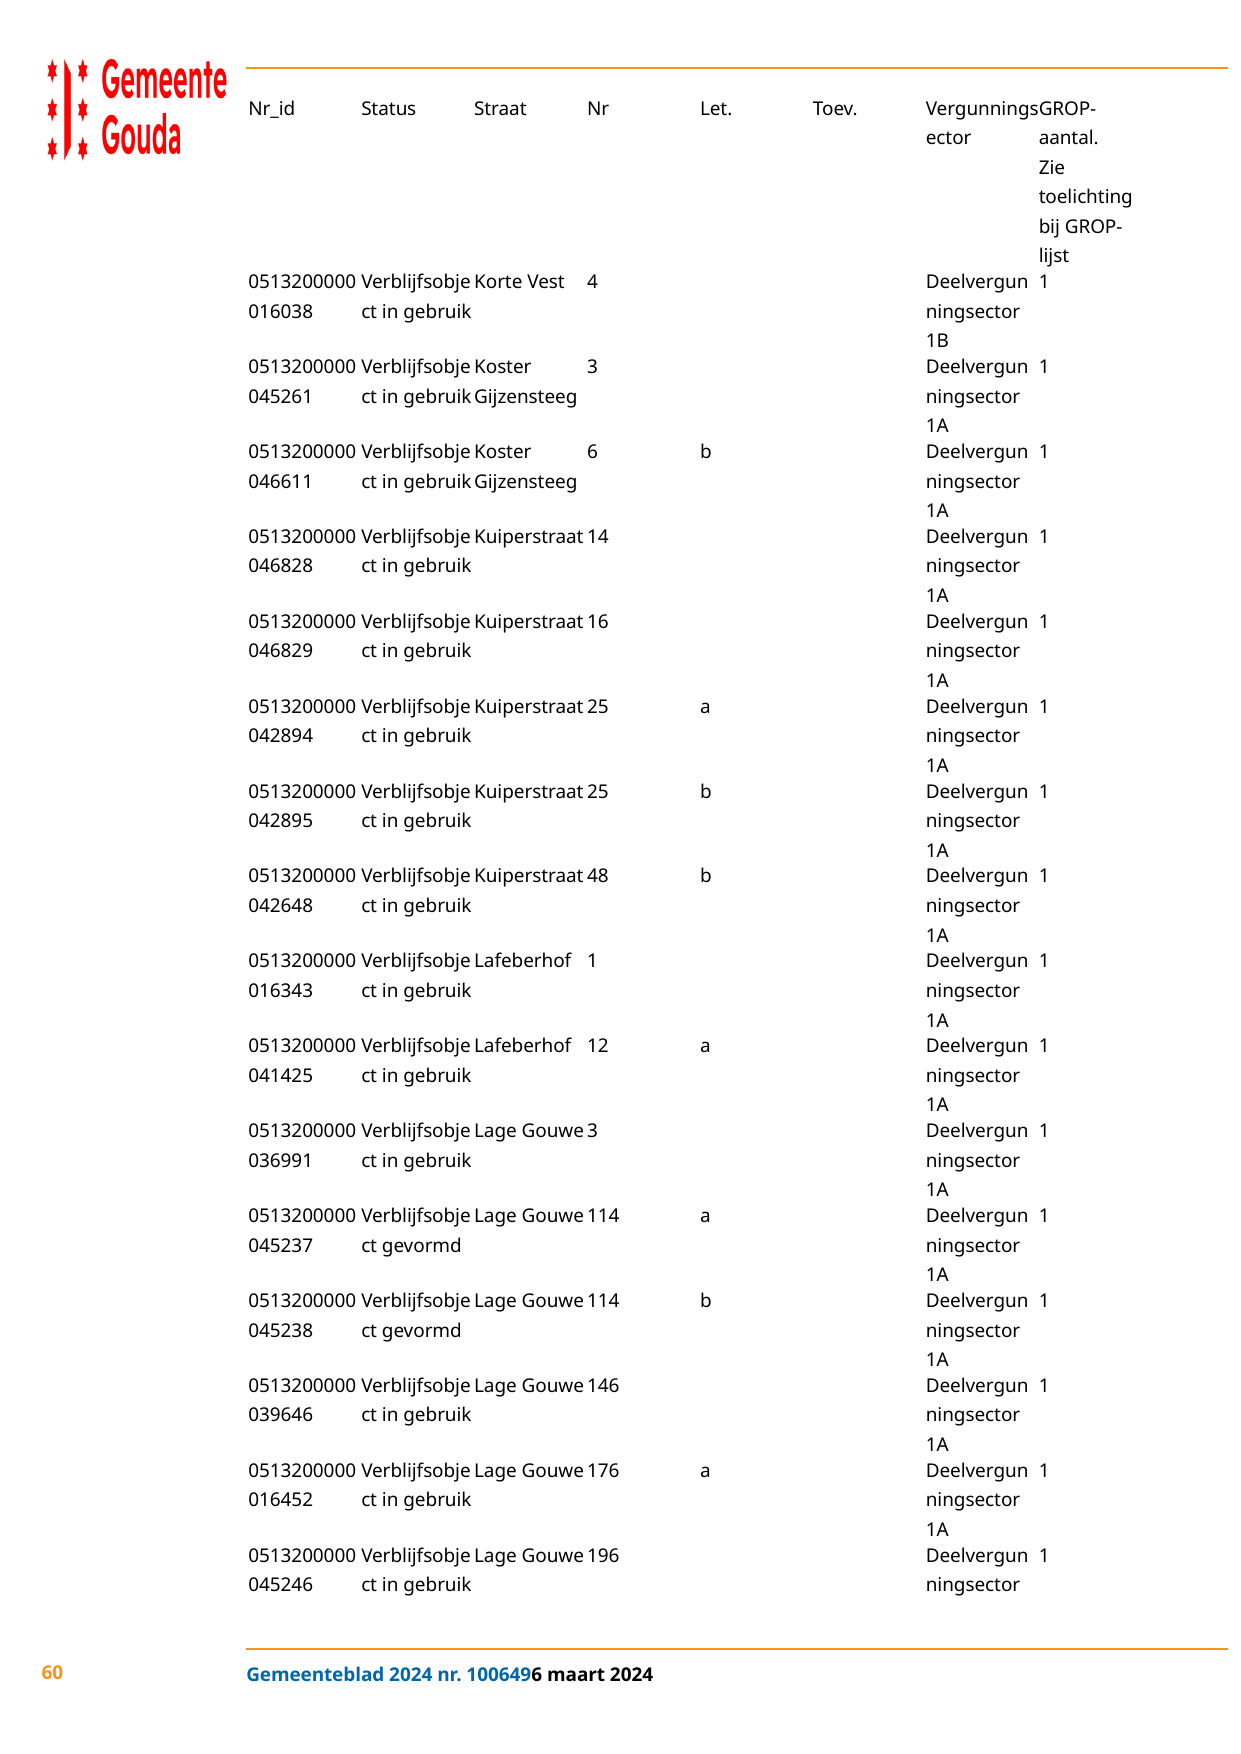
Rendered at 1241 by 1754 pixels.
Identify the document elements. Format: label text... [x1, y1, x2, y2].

table_cell [813, 353, 926, 438]
table_cell 114 [587, 1287, 700, 1372]
table_cell 1 [1039, 693, 1152, 778]
table_cell 0513200000016343 [248, 948, 361, 1032]
table_cell 6 [587, 438, 700, 523]
table_cell 0513200000046611 [248, 438, 361, 523]
table_cell Lage Gouwe [474, 1542, 587, 1597]
table_cell Verblijfsobject in gebruik [361, 608, 474, 693]
table_cell Koster Gijzensteeg [474, 353, 587, 438]
table_cell [813, 948, 926, 1032]
table_cell 1 [1039, 1118, 1152, 1202]
table_cell Deelvergunningsector 1A [926, 353, 1038, 438]
table_cell Kuiperstraat [474, 608, 587, 693]
table_cell [700, 1118, 813, 1202]
table_cell Verblijfsobject in gebruik [361, 523, 474, 608]
table_cell [700, 353, 813, 438]
table_cell Deelvergunningsector 1A [926, 1287, 1038, 1372]
table_cell Lage Gouwe [474, 1287, 587, 1372]
table_cell Deelvergunningsector 1A [926, 523, 1038, 608]
table_cell 146 [587, 1372, 700, 1457]
table_cell [813, 778, 926, 863]
table_cell 0513200000016452 [248, 1457, 361, 1542]
table_cell [813, 1372, 926, 1457]
table_header Straat [474, 95, 587, 268]
table_cell 1 [587, 948, 700, 1032]
table_cell Verblijfsobject in gebruik [361, 1118, 474, 1202]
table_cell Koster Gijzensteeg [474, 438, 587, 523]
table_cell [813, 438, 926, 523]
table_cell Deelvergunningsector 1A [926, 438, 1038, 523]
table_cell 25 [587, 693, 700, 778]
table_cell 176 [587, 1457, 700, 1542]
table_cell Korte Vest [474, 269, 587, 353]
table_cell 1 [1039, 948, 1152, 1032]
table_cell [813, 863, 926, 948]
table_cell [813, 608, 926, 693]
table_cell Lage Gouwe [474, 1118, 587, 1202]
table_cell 0513200000046829 [248, 608, 361, 693]
table_header Nr_id [248, 95, 361, 268]
table_cell Deelvergunningsector 1A [926, 948, 1038, 1032]
table_cell 0513200000016038 [248, 269, 361, 353]
table_cell 1 [1039, 778, 1152, 863]
table_cell 25 [587, 778, 700, 863]
table_cell 14 [587, 523, 700, 608]
table_cell Deelvergunningsector 1A [926, 1372, 1038, 1457]
table_cell b [700, 438, 813, 523]
table_cell [813, 1118, 926, 1202]
table_cell Deelvergunningsector 1A [926, 863, 1038, 948]
table_cell Lage Gouwe [474, 1457, 587, 1542]
table_cell Deelvergunningsector 1A [926, 1033, 1038, 1117]
table_cell 0513200000041425 [248, 1033, 361, 1117]
table_cell [813, 269, 926, 353]
table_cell Verblijfsobject in gebruik [361, 269, 474, 353]
table_cell [813, 693, 926, 778]
table_cell Verblijfsobject in gebruik [361, 353, 474, 438]
table_cell a [700, 1033, 813, 1117]
table_cell a [700, 693, 813, 778]
table_cell [700, 269, 813, 353]
table_cell Lage Gouwe [474, 1202, 587, 1287]
table_cell Verblijfsobject in gebruik [361, 1372, 474, 1457]
table_cell Lage Gouwe [474, 1372, 587, 1457]
table_cell Verblijfsobject in gebruik [361, 863, 474, 948]
table_cell Kuiperstraat [474, 863, 587, 948]
table_cell 1 [1039, 863, 1152, 948]
table_cell 0513200000046828 [248, 523, 361, 608]
table_cell 0513200000045237 [248, 1202, 361, 1287]
table_cell 0513200000045238 [248, 1287, 361, 1372]
table_cell [813, 1542, 926, 1597]
table_cell 1 [1039, 1033, 1152, 1117]
table_cell [700, 1372, 813, 1457]
table_cell 0513200000042895 [248, 778, 361, 863]
table_cell [700, 608, 813, 693]
table_cell 48 [587, 863, 700, 948]
table_cell b [700, 1287, 813, 1372]
table_cell Deelvergunningsector 1A [926, 693, 1038, 778]
table_cell Deelvergunningsector [926, 1542, 1038, 1597]
table_cell b [700, 863, 813, 948]
picture [41, 47, 231, 172]
table_cell [700, 1542, 813, 1597]
table_cell Deelvergunningsector 1A [926, 1118, 1038, 1202]
table_cell 0513200000042648 [248, 863, 361, 948]
table_cell Deelvergunningsector 1A [926, 608, 1038, 693]
table_cell Verblijfsobject in gebruik [361, 1033, 474, 1117]
table_header Nr [587, 95, 700, 268]
table_cell 1 [1039, 438, 1152, 523]
table_cell Verblijfsobject in gebruik [361, 438, 474, 523]
table_cell 0513200000042894 [248, 693, 361, 778]
table_cell 16 [587, 608, 700, 693]
table_cell Lafeberhof [474, 1033, 587, 1117]
table_cell 12 [587, 1033, 700, 1117]
table_header Status [361, 95, 474, 268]
table_cell 1 [1039, 1287, 1152, 1372]
table_cell 0513200000039646 [248, 1372, 361, 1457]
table_cell Kuiperstraat [474, 693, 587, 778]
table_cell [813, 1287, 926, 1372]
table_cell 0513200000036991 [248, 1118, 361, 1202]
table_cell b [700, 778, 813, 863]
table_cell Verblijfsobject in gebruik [361, 1542, 474, 1597]
table_cell 0513200000045261 [248, 353, 361, 438]
table_header Let. [700, 95, 813, 268]
table_cell Verblijfsobject in gebruik [361, 778, 474, 863]
table_cell Verblijfsobject in gebruik [361, 948, 474, 1032]
table_cell Verblijfsobject gevormd [361, 1287, 474, 1372]
table_cell Deelvergunningsector 1A [926, 1202, 1038, 1287]
table_cell Kuiperstraat [474, 778, 587, 863]
table_cell 1 [1039, 608, 1152, 693]
table_cell Deelvergunningsector 1A [926, 1457, 1038, 1542]
table_cell [700, 523, 813, 608]
table_cell 4 [587, 269, 700, 353]
table_cell 1 [1039, 353, 1152, 438]
table_cell 1 [1039, 1372, 1152, 1457]
table_cell Deelvergunningsector 1A [926, 778, 1038, 863]
table_cell 1 [1039, 269, 1152, 353]
table_cell [700, 948, 813, 1032]
table_cell 196 [587, 1542, 700, 1597]
table_cell Verblijfsobject gevormd [361, 1202, 474, 1287]
table_cell Verblijfsobject in gebruik [361, 1457, 474, 1542]
table_cell [813, 1202, 926, 1287]
table_cell 3 [587, 1118, 700, 1202]
table_header Toev. [813, 95, 926, 268]
table_cell Kuiperstraat [474, 523, 587, 608]
table_cell Deelvergunningsector 1B [926, 269, 1038, 353]
table_cell a [700, 1457, 813, 1542]
table_cell Verblijfsobject in gebruik [361, 693, 474, 778]
table_header GROP-aantal. Zie toelichting bij GROP-lijst [1039, 95, 1152, 268]
table_cell 114 [587, 1202, 700, 1287]
table_cell 1 [1039, 523, 1152, 608]
table_cell a [700, 1202, 813, 1287]
table_cell 1 [1039, 1202, 1152, 1287]
table_cell 0513200000045246 [248, 1542, 361, 1597]
table_cell [813, 1457, 926, 1542]
table_cell 1 [1039, 1457, 1152, 1542]
table_header Vergunningsector [926, 95, 1038, 268]
table_cell [813, 523, 926, 608]
table_cell 3 [587, 353, 700, 438]
table_cell [813, 1033, 926, 1117]
table_cell 1 [1039, 1542, 1152, 1597]
table_cell Lafeberhof [474, 948, 587, 1032]
